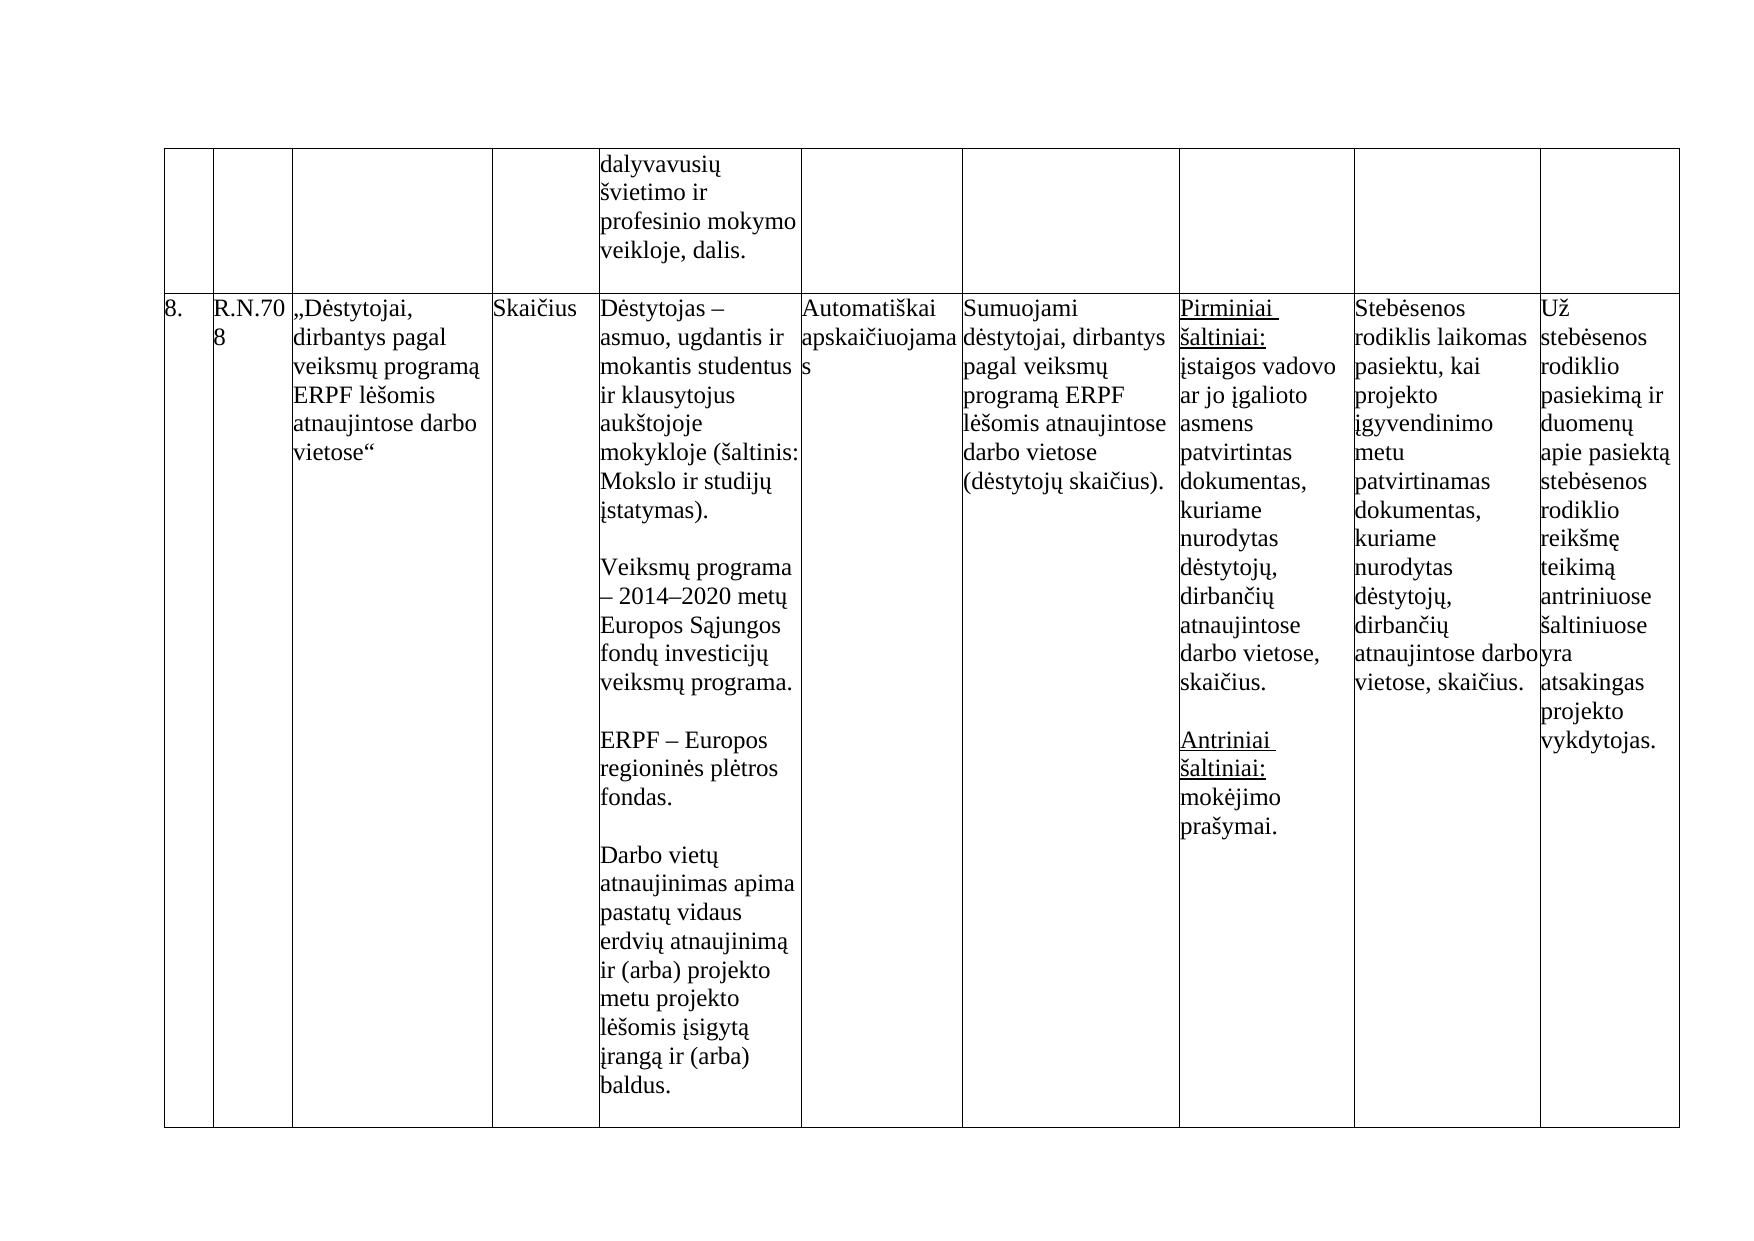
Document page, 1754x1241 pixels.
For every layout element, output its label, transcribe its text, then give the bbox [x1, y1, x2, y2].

table_cell R.N.708 [214, 294, 292, 1127]
table_cell [802, 149, 962, 292]
table_cell Skaičius [493, 294, 599, 1127]
table_cell [1355, 149, 1540, 292]
table_cell [1541, 149, 1679, 292]
table_cell Už stebėsenos rodiklio pasiekimą ir duomenų apie pasiektą stebėsenos rodiklio reikšmę teikimą antriniuose šaltiniuose yra atsakingas projekto vykdytojas. [1541, 294, 1679, 1127]
table_cell [493, 149, 599, 292]
table_cell Automatiškai apskaičiuojamas [802, 294, 962, 1127]
table_cell Dėstytojas – asmuo, ugdantis ir mokantis studentus ir klausytojus aukštojoje mokykloje (šaltinis: Mokslo ir studijų įstatymas). Veiksmų programa – 2014–2020 metų Europos Sąjungos fondų investicijų veiksmų programa. ERPF – Europos regioninės plėtros fondas. Darbo vietų atnaujinimas apima pastatų vidaus erdvių atnaujinimą ir (arba) projekto metu projekto lėšomis įsigytą įrangą ir (arba) baldus. [600, 294, 801, 1127]
table_cell „Dėstytojai, dirbantys pagal veiksmų programą ERPF lėšomis atnaujintose darbo vietose“ [293, 294, 492, 1127]
table_cell [963, 149, 1179, 292]
table_cell 8. [165, 294, 213, 1127]
table_cell [293, 149, 492, 292]
table_cell [214, 149, 292, 292]
table_cell Sumuojami dėstytojai, dirbantys pagal veiksmų programą ERPF lėšomis atnaujintose darbo vietose (dėstytojų skaičius). [963, 294, 1179, 1127]
table_cell Stebėsenos rodiklis laikomas pasiektu, kai projekto įgyvendinimo metu patvirtinamas dokumentas, kuriame nurodytas dėstytojų, dirbančių atnaujintose darbo vietose, skaičius. [1355, 294, 1540, 1127]
table_cell dalyvavusių švietimo ir profesinio mokymo veikloje, dalis. [600, 149, 801, 292]
table_cell [165, 149, 213, 292]
table_cell [1180, 149, 1354, 292]
table_cell Pirminiai šaltiniai: įstaigos vadovo ar jo įgalioto asmens patvirtintas dokumentas, kuriame nurodytas dėstytojų, dirbančių atnaujintose darbo vietose, skaičius. Antriniai šaltiniai: mokėjimo prašymai. [1180, 294, 1354, 1127]
